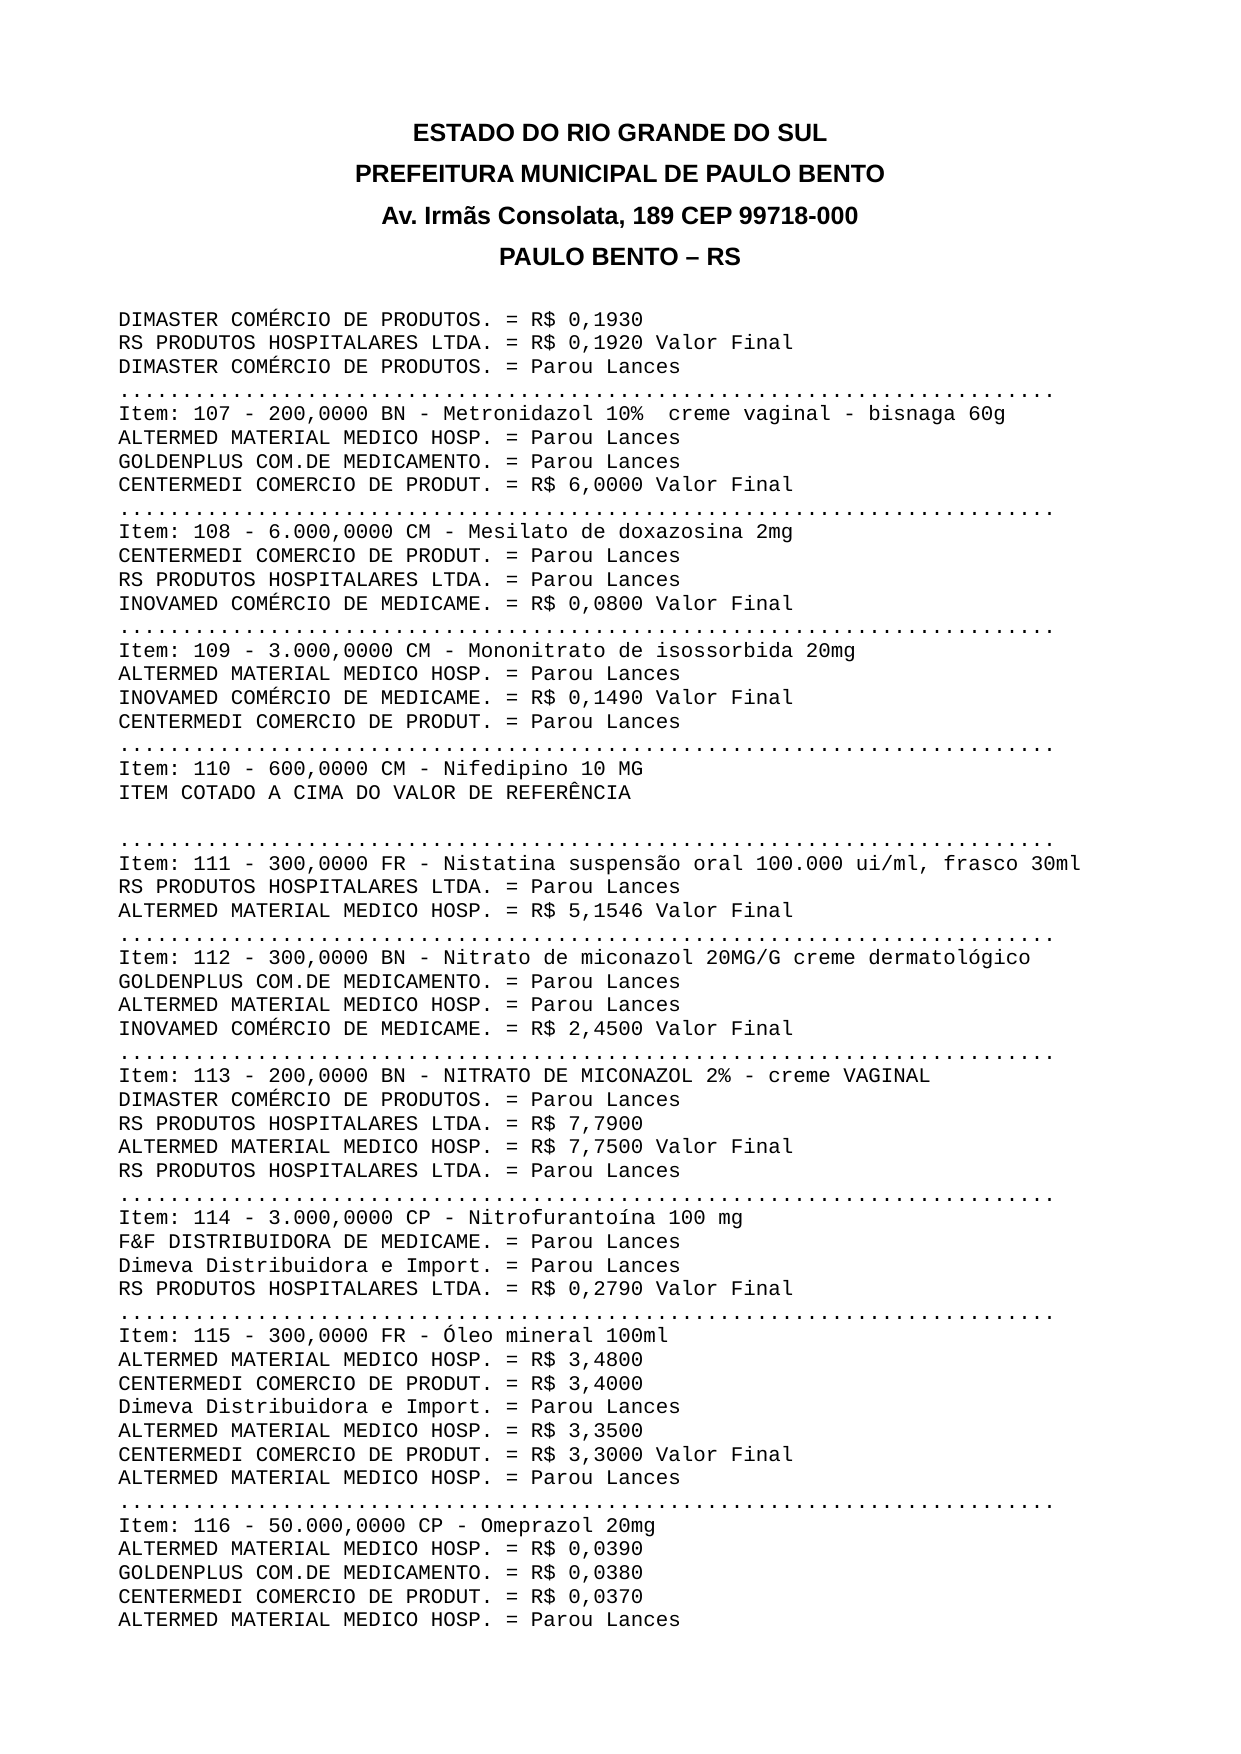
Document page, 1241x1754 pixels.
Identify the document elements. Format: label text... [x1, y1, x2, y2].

text DIMASTER COMÉRCIO DE PRODUTOS. = R$ 0,1930 RS PRODUTOS HOSPITALARES LTDA. = R$ 0,1920 Valor Final DIMASTER COMÉRCIO DE PRODUTOS. = Parou Lances ........................................................................... Item: 107 - 200,0000 BN - Metronidazol 10% creme vaginal - bisnaga 60g ALTERMED MATERIAL MEDICO HOSP. = Parou Lances GOLDENPLUS COM.DE MEDICAMENTO. = Parou Lances CENTERMEDI COMERCIO DE PRODUT. = R$ 6,0000 Valor Final ........................................................................... Item: 108 - 6.000,0000 CM - Mesilato de doxazosina 2mg CENTERMEDI COMERCIO DE PRODUT. = Parou Lances RS PRODUTOS HOSPITALARES LTDA. = Parou Lances INOVAMED COMÉRCIO DE MEDICAME. = R$ 0,0800 Valor Final ........................................................................... Item: 109 - 3.000,0000 CM - Mononitrato de isossorbida 20mg ALTERMED MATERIAL MEDICO HOSP. = Parou Lances INOVAMED COMÉRCIO DE MEDICAME. = R$ 0,1490 Valor Final CENTERMEDI COMERCIO DE PRODUT. = Parou Lances ........................................................................... Item: 110 - 600,0000 CM - Nifedipino 10 MG ITEM COTADO A CIMA DO VALOR DE REFERÊNCIA ........................................................................... Item: 111 - 300,0000 FR - Nistatina suspensão oral 100.000 ui/ml, frasco 30ml RS PRODUTOS HOSPITALARES LTDA. = Parou Lances ALTERMED MATERIAL MEDICO HOSP. = R$ 5,1546 Valor Final ........................................................................... Item: 112 - 300,0000 BN - Nitrato de miconazol 20MG/G creme dermatológico GOLDENPLUS COM.DE MEDICAMENTO. = Parou Lances ALTERMED MATERIAL MEDICO HOSP. = Parou Lances INOVAMED COMÉRCIO DE MEDICAME. = R$ 2,4500 Valor Final ........................................................................... Item: 113 - 200,0000 BN - NITRATO DE MICONAZOL 2% - creme VAGINAL DIMASTER COMÉRCIO DE PRODUTOS. = Parou Lances RS PRODUTOS HOSPITALARES LTDA. = R$ 7,7900 ALTERMED MATERIAL MEDICO HOSP. = R$ 7,7500 Valor Final RS PRODUTOS HOSPITALARES LTDA. = Parou Lances ........................................................................... Item: 114 - 3.000,0000 CP - Nitrofurantoína 100 mg F&F DISTRIBUIDORA DE MEDICAME. = Parou Lances Dimeva Distribuidora e Import. = Parou Lances RS PRODUTOS HOSPITALARES LTDA. = R$ 0,2790 Valor Final ........................................................................... Item: 115 - 300,0000 FR - Óleo mineral 100ml ALTERMED MATERIAL MEDICO HOSP. = R$ 3,4800 CENTERMEDI COMERCIO DE PRODUT. = R$ 3,4000 Dimeva Distribuidora e Import. = Parou Lances ALTERMED MATERIAL MEDICO HOSP. = R$ 3,3500 CENTERMEDI COMERCIO DE PRODUT. = R$ 3,3000 Valor Final ALTERMED MATERIAL MEDICO HOSP. = Parou Lances ........................................................................... Item: 116 - 50.000,0000 CP - Omeprazol 20mg ALTERMED MATERIAL MEDICO HOSP. = R$ 0,0390 GOLDENPLUS COM.DE MEDICAMENTO. = R$ 0,0380 CENTERMEDI COMERCIO DE PRODUT. = R$ 0,0370 ALTERMED MATERIAL MEDICO HOSP. = Parou Lances [118, 309, 1122, 1633]
